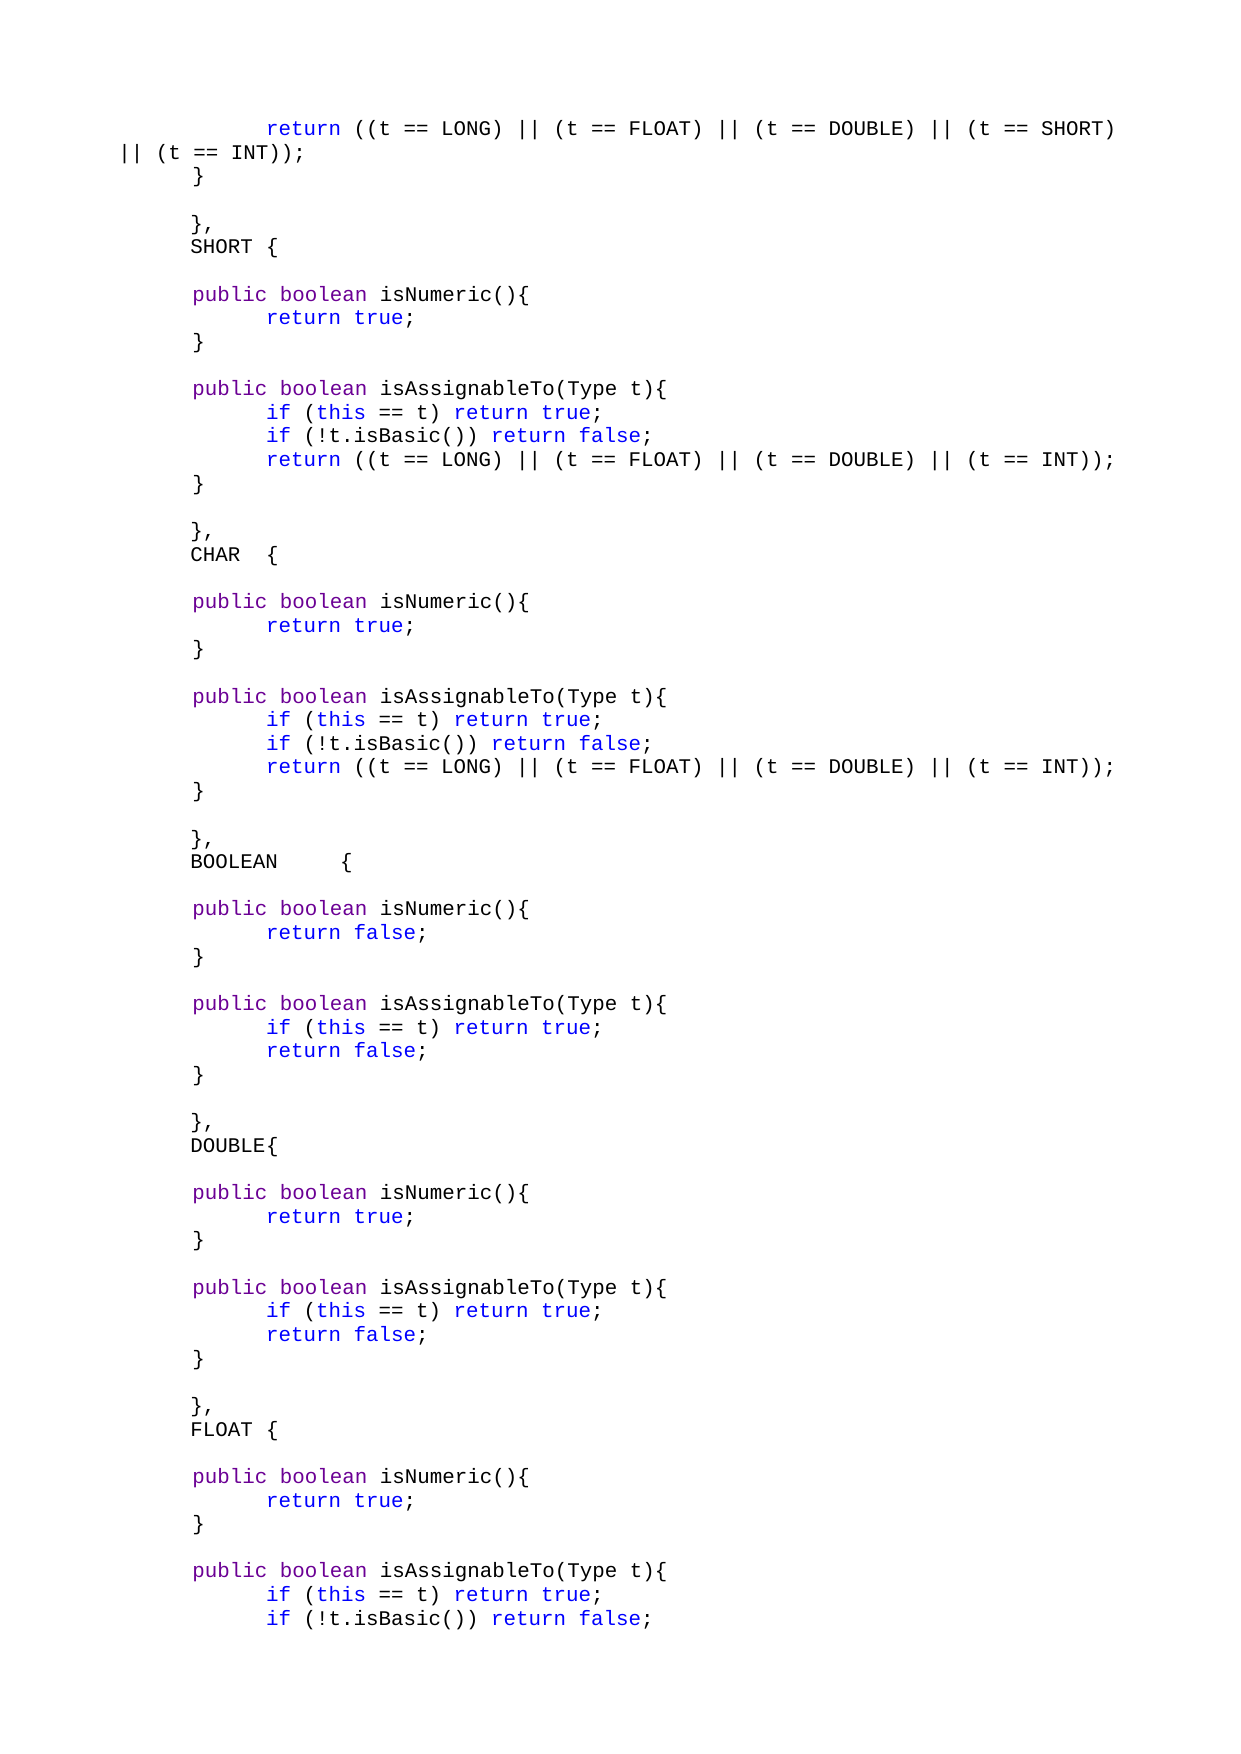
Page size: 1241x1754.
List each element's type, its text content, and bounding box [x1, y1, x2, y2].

text if (!t.isBasic()) return false; [118, 1608, 1123, 1631]
text return false; [118, 1324, 1123, 1348]
text public boolean isNumeric(){ [118, 284, 1123, 307]
text }, [118, 520, 1123, 544]
text if (!t.isBasic()) return false; [118, 733, 1123, 757]
text } [118, 165, 1123, 189]
text return ((t == LONG) || (t == FLOAT) || (t == DOUBLE) || (t == INT)); [118, 449, 1123, 473]
text return true; [118, 615, 1123, 638]
text } [118, 638, 1123, 662]
text public boolean isAssignableTo(Type t){ [118, 993, 1123, 1017]
text public boolean isAssignableTo(Type t){ [118, 1277, 1123, 1300]
text BOOLEAN { [118, 851, 1123, 875]
text } [118, 1513, 1123, 1537]
text } [118, 473, 1123, 496]
text } [118, 1064, 1123, 1088]
text if (this == t) return true; [118, 709, 1123, 733]
text return false; [118, 922, 1123, 946]
text public boolean isAssignableTo(Type t){ [118, 686, 1123, 709]
text FLOAT { [118, 1419, 1123, 1442]
text return false; [118, 1040, 1123, 1064]
text CHAR { [118, 544, 1123, 567]
text return true; [118, 1489, 1123, 1513]
text DOUBLE { [118, 1135, 1123, 1158]
text return true; [118, 307, 1123, 331]
text }, [118, 1111, 1123, 1135]
text public boolean isNumeric(){ [118, 1466, 1123, 1489]
text public boolean isNumeric(){ [118, 898, 1123, 922]
text if (this == t) return true; [118, 402, 1123, 426]
text return ((t == LONG) || (t == FLOAT) || (t == DOUBLE) || (t == SHORT) || (t == INT)); [118, 118, 1123, 165]
text } [118, 331, 1123, 354]
text if (this == t) return true; [118, 1300, 1123, 1324]
text }, [118, 213, 1123, 236]
text } [118, 1348, 1123, 1371]
text if (this == t) return true; [118, 1584, 1123, 1608]
text if (!t.isBasic()) return false; [118, 426, 1123, 449]
text public boolean isNumeric(){ [118, 1182, 1123, 1206]
text if (this == t) return true; [118, 1017, 1123, 1040]
text public boolean isAssignableTo(Type t){ [118, 378, 1123, 402]
text } [118, 780, 1123, 804]
text return true; [118, 1206, 1123, 1229]
text return ((t == LONG) || (t == FLOAT) || (t == DOUBLE) || (t == INT)); [118, 757, 1123, 780]
text public boolean isNumeric(){ [118, 591, 1123, 615]
text }, [118, 827, 1123, 851]
text }, [118, 1395, 1123, 1419]
text } [118, 1229, 1123, 1253]
text public boolean isAssignableTo(Type t){ [118, 1561, 1123, 1584]
text SHORT { [118, 236, 1123, 260]
text } [118, 946, 1123, 969]
